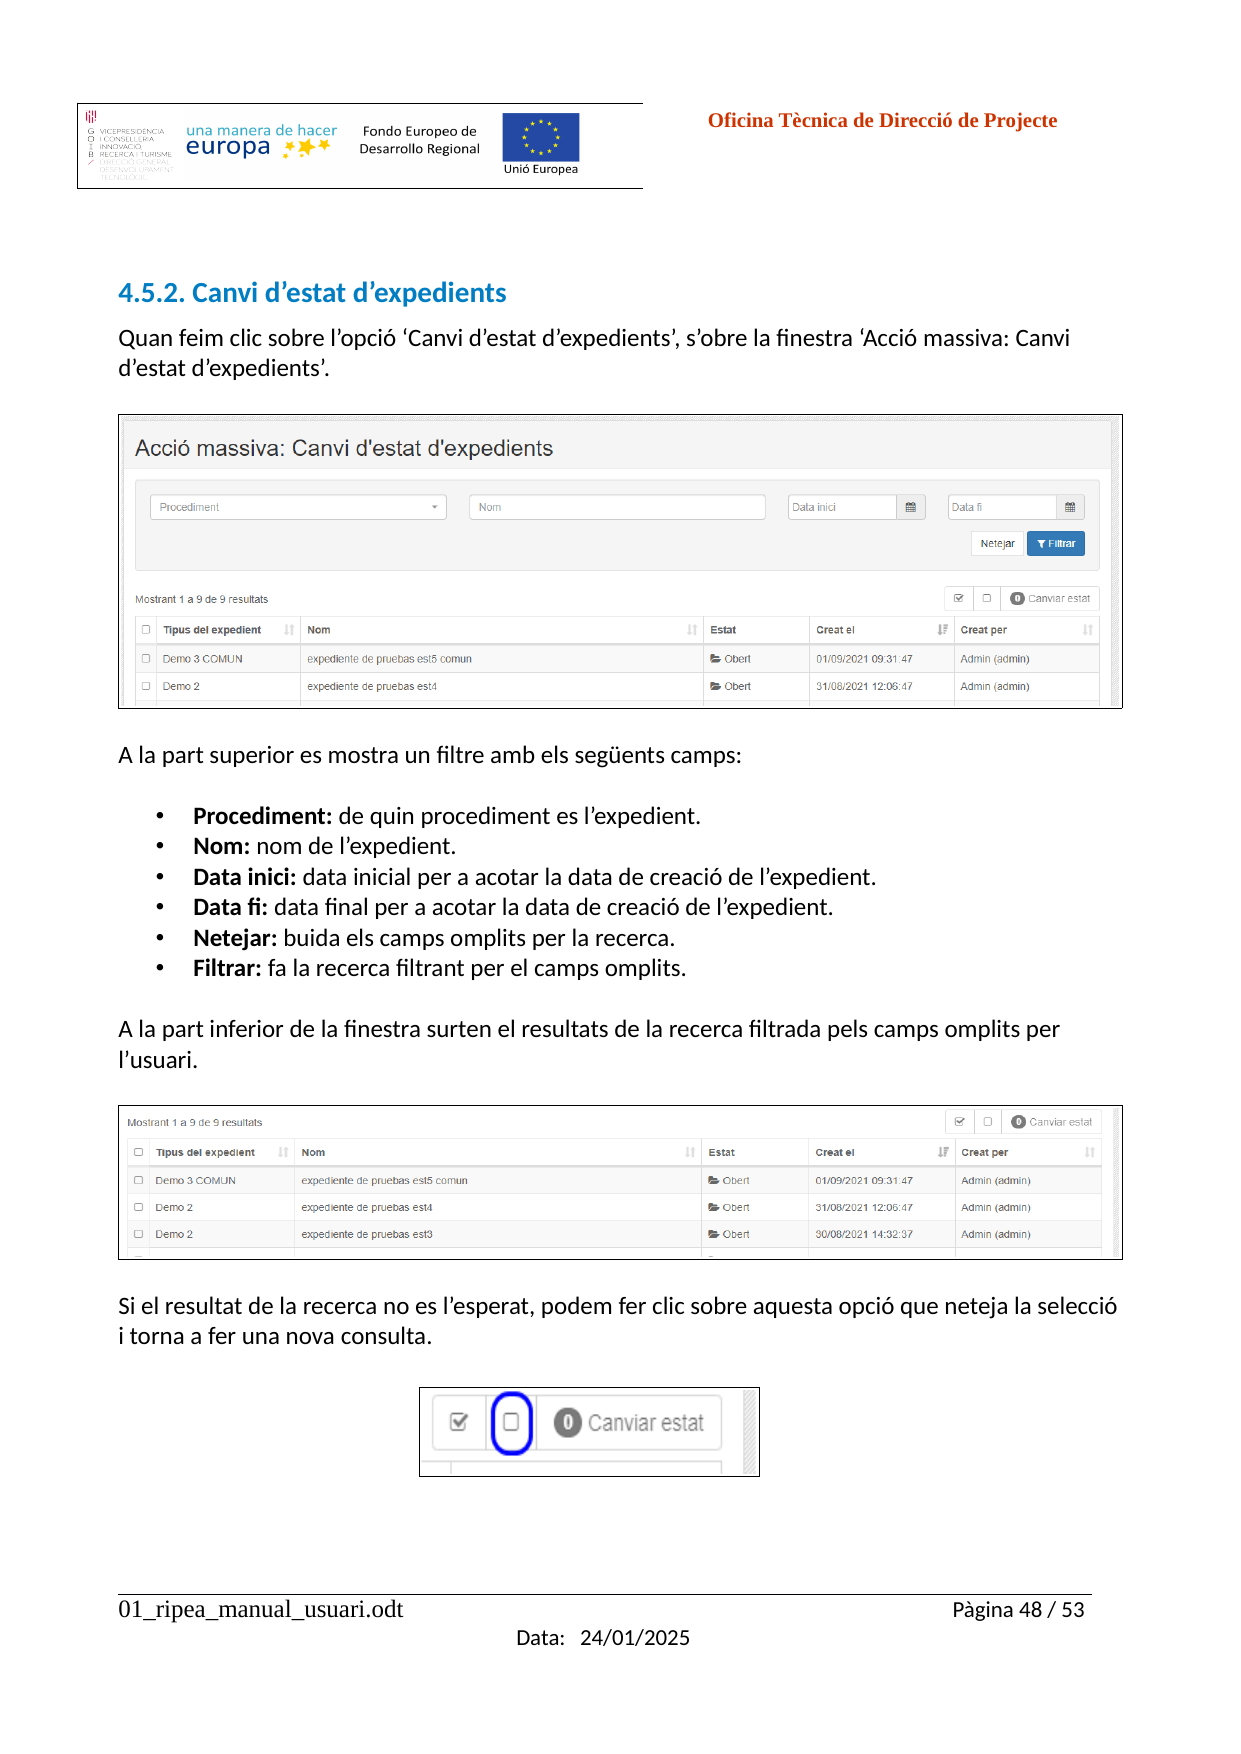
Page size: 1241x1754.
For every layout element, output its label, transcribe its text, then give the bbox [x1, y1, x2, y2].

list Filtrar: fa la recerca filtrant per el camps omplits. [156, 952, 1122, 983]
text Quan feim clic sobre l’opció ‘Canvi d’estat d’expedients’, s’obre la finestra ‘Acció massiva: Canvi d’estat d’expedients’. [118, 322, 1122, 383]
subtitle 4.5.2. Canvi d’estat d’expedients [118, 274, 1122, 309]
list Nom: nom de l’expedient. [156, 830, 1122, 861]
list Data inici: data inicial per a acotar la data de creació de l’expedient. [156, 861, 1122, 891]
list Netejar: buida els camps omplits per la recerca. [156, 922, 1122, 952]
picture [121, 1108, 1119, 1257]
picture [421, 1390, 756, 1474]
list Data fi: data final per a acotar la data de creació de l’expedient. [156, 891, 1122, 922]
text Si el resultat de la recerca no es l’esperat, podem fer clic sobre aquesta opció que neteja la selecció i torna a fer una nova consulta. [118, 1290, 1122, 1351]
text A la part inferior de la finestra surten el resultats de la recerca filtrada pels camps omplits per l’usuari. [118, 1013, 1122, 1074]
picture [82, 108, 178, 182]
picture [184, 108, 585, 182]
text A la part superior es mostra un filtre amb els següents camps: [118, 739, 1122, 769]
picture [121, 416, 1119, 706]
list Procediment: de quin procediment es l’expedient. [156, 800, 1122, 830]
